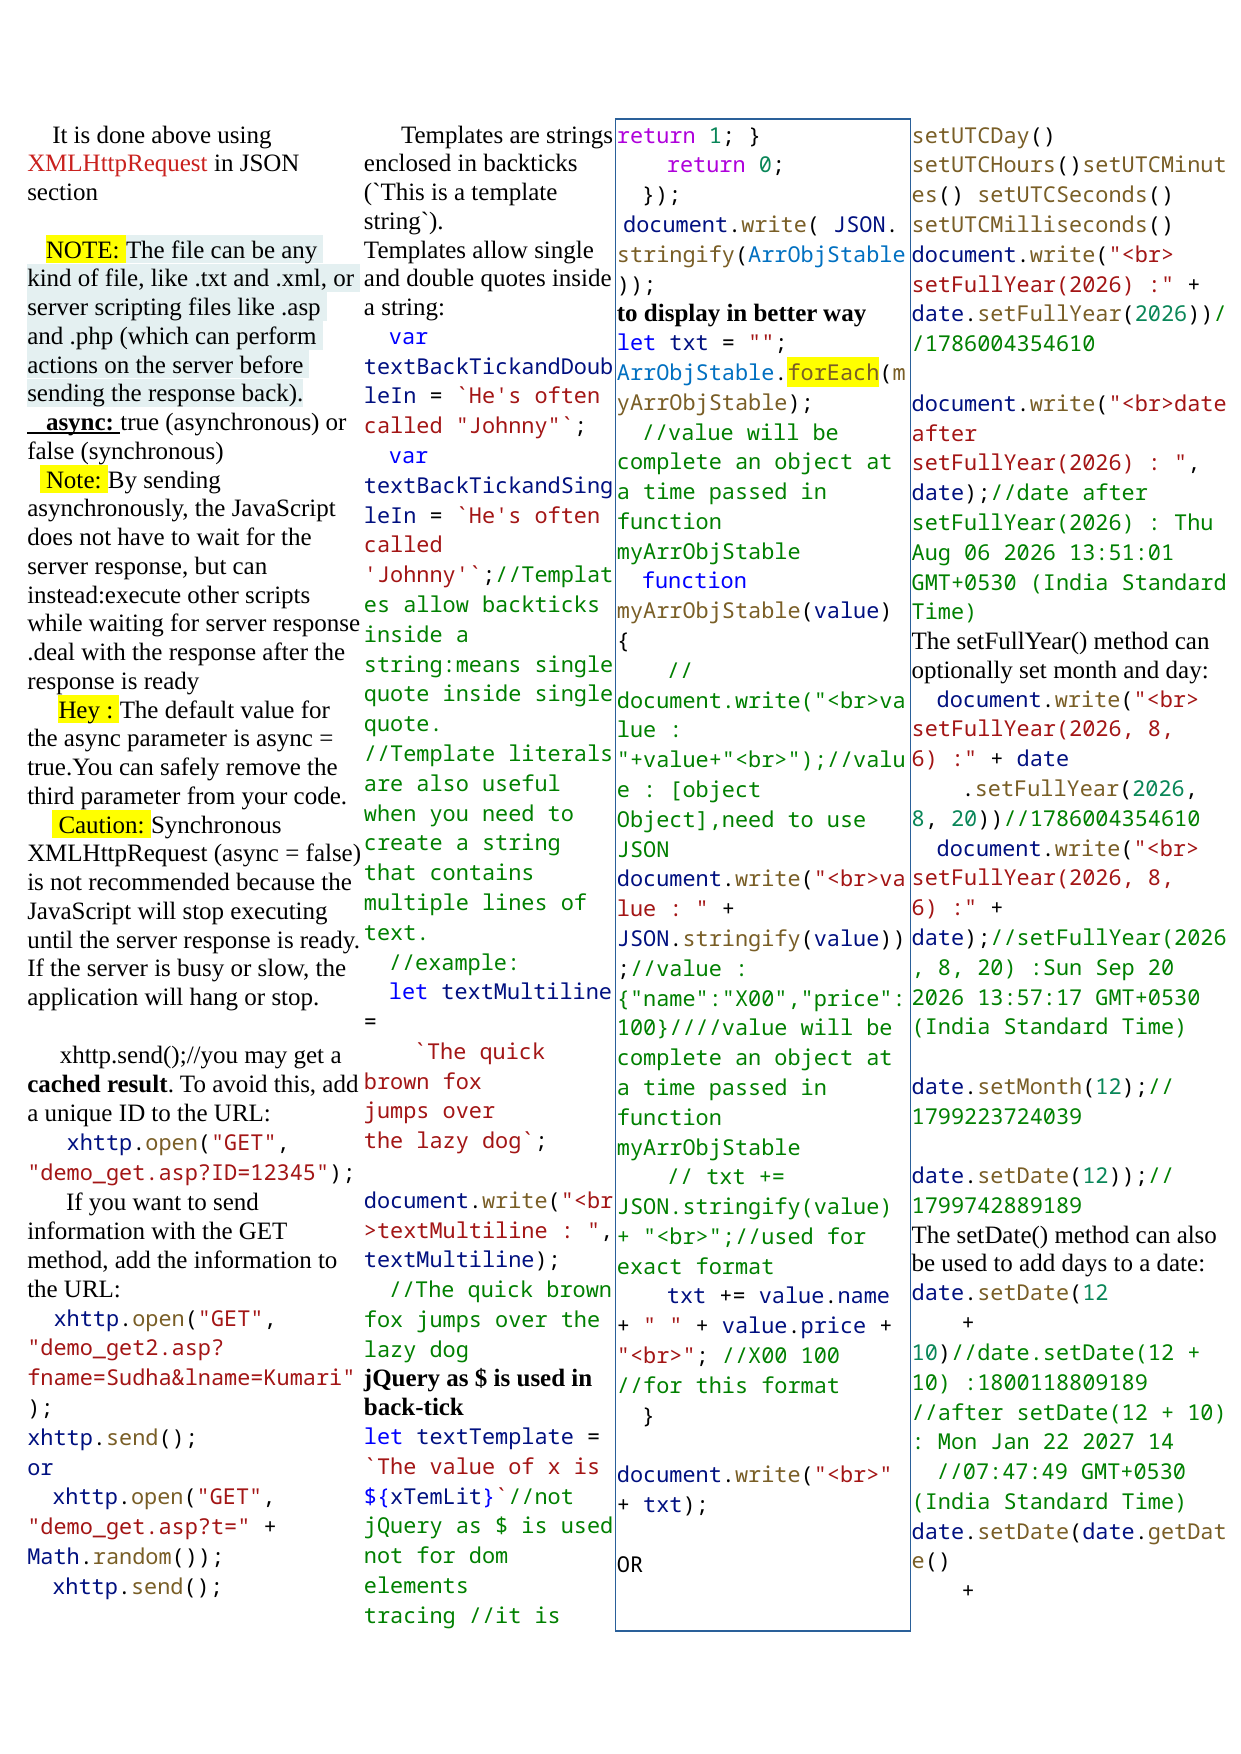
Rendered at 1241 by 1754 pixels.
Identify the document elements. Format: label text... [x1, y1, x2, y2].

table_header return 1; } return 0; }); document.write( JSON.stringify(ArrObjStable)); to display in better way let txt = ""; ArrObjStable.forEach(myArrObjStable); //value will be complete an object at a time passed in function myArrObjStable function myArrObjStable(value) { // document.write("<br>value : "+value+"<br>");//value : [object Object],need to use JSON document.write("<br>value : " + JSON.stringify(value));//value : {"name":"X00","price":100}////value will be complete an object at a time passed in function myArrObjStable // txt += JSON.stringify(value) + "<br>";//used for exact format txt += value.name + " " + value.price + "<br>"; //X00 100 //for this format } document.write("<br>" + txt); OR [616, 120, 910, 1630]
